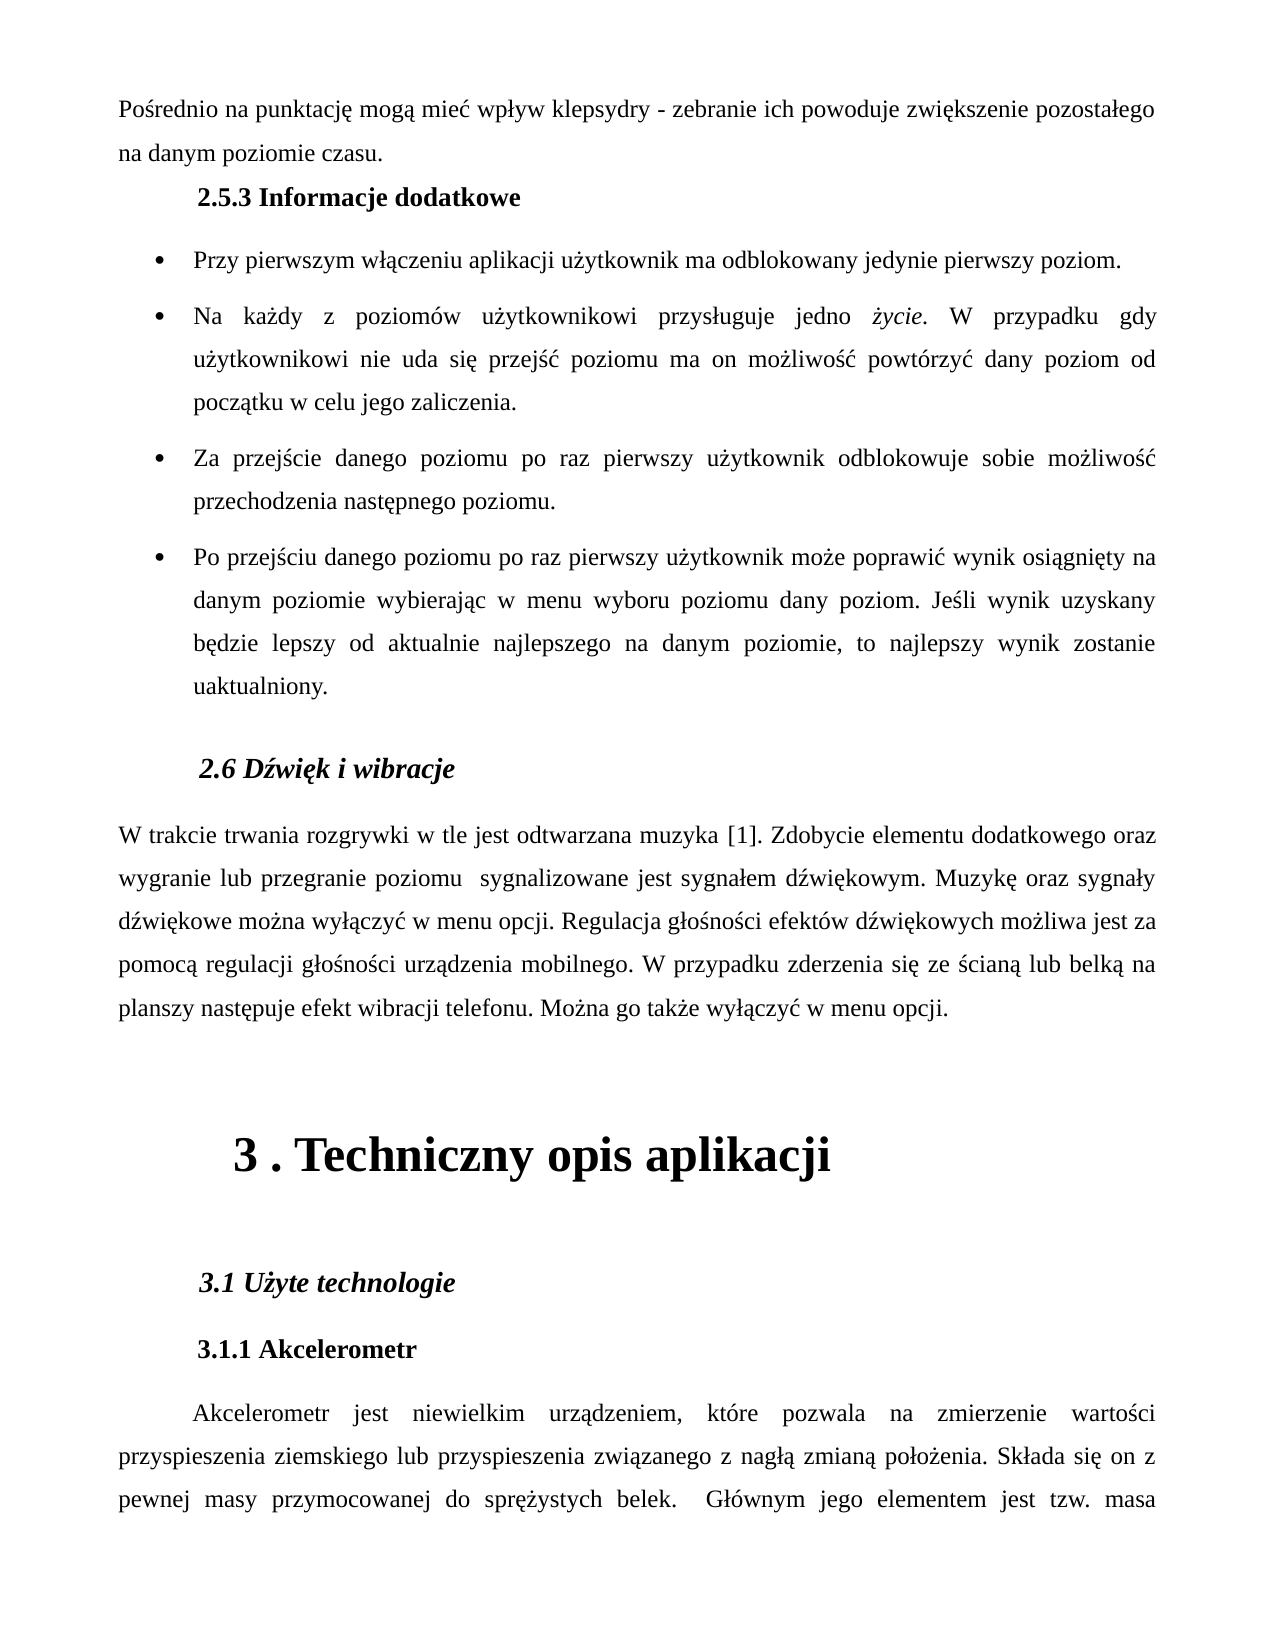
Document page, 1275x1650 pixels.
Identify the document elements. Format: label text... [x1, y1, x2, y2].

list W trakcie trwania rozgrywki w tle jest odtwarzana muzyka [1]. Zdobycie elementu dodatkowego oraz wygranie lub przegranie poziomu sygnalizowane jest sygnałem dźwiękowym. Muzykę oraz sygnały dźwiękowe można wyłączyć w menu opcji. Regulacja głośności efektów dźwiękowych możliwa jest za pomocą regulacji głośności urządzenia mobilnego. W przypadku zderzenia się ze ścianą lub belką na planszy następuje efekt wibracji telefonu. Można go także wyłączyć w menu opcji. [118, 820, 1157, 1021]
list Przy pierwszym włączeniu aplikacji użytkownik ma odblokowany jedynie pierwszy poziom. [156, 245, 1157, 274]
list Za przejście danego poziomu po raz pierwszy użytkownik odblokowuje sobie możliwość przechodzenia następnego poziomu. [156, 443, 1157, 515]
list Po przejściu danego poziomu po raz pierwszy użytkownik może poprawić wynik osiągnięty na danym poziomie wybierając w menu wyboru poziomu dany poziom. Jeśli wynik uzyskany będzie lepszy od aktualnie najlepszego na danym poziomie, to najlepszy wynik zostanie uaktualniony. [156, 542, 1157, 700]
text Pośrednio na punktację mogą mieć wpływ klepsydry - zebranie ich powoduje zwiększenie pozostałego na danym poziomie czasu. [118, 94, 1157, 166]
subtitle Akcelerometr [191, 1333, 1157, 1365]
list Na każdy z poziomów użytkownikowi przysługuje jedno życie. W przypadku gdy użytkownikowi nie uda się przejść poziomu ma on możliwość powtórzyć dany poziom od początku w celu jego zaliczenia. [156, 301, 1157, 416]
subtitle Użyte technologie [192, 1265, 1157, 1298]
text Akcelerometr jest niewielkim urządzeniem, które pozwala na zmierzenie wartości przyspieszenia ziemskiego lub przyspieszenia związanego z nagłą zmianą położenia. Składa się on z pewnej masy przymocowanej do sprężystych belek. Głównym jego elementem jest tzw. masa [118, 1398, 1157, 1513]
subtitle Dźwięk i wibracje [192, 752, 1157, 785]
subtitle . Techniczny opis aplikacji [221, 1125, 1157, 1182]
subtitle Informacje dodatkowe [191, 181, 1157, 212]
